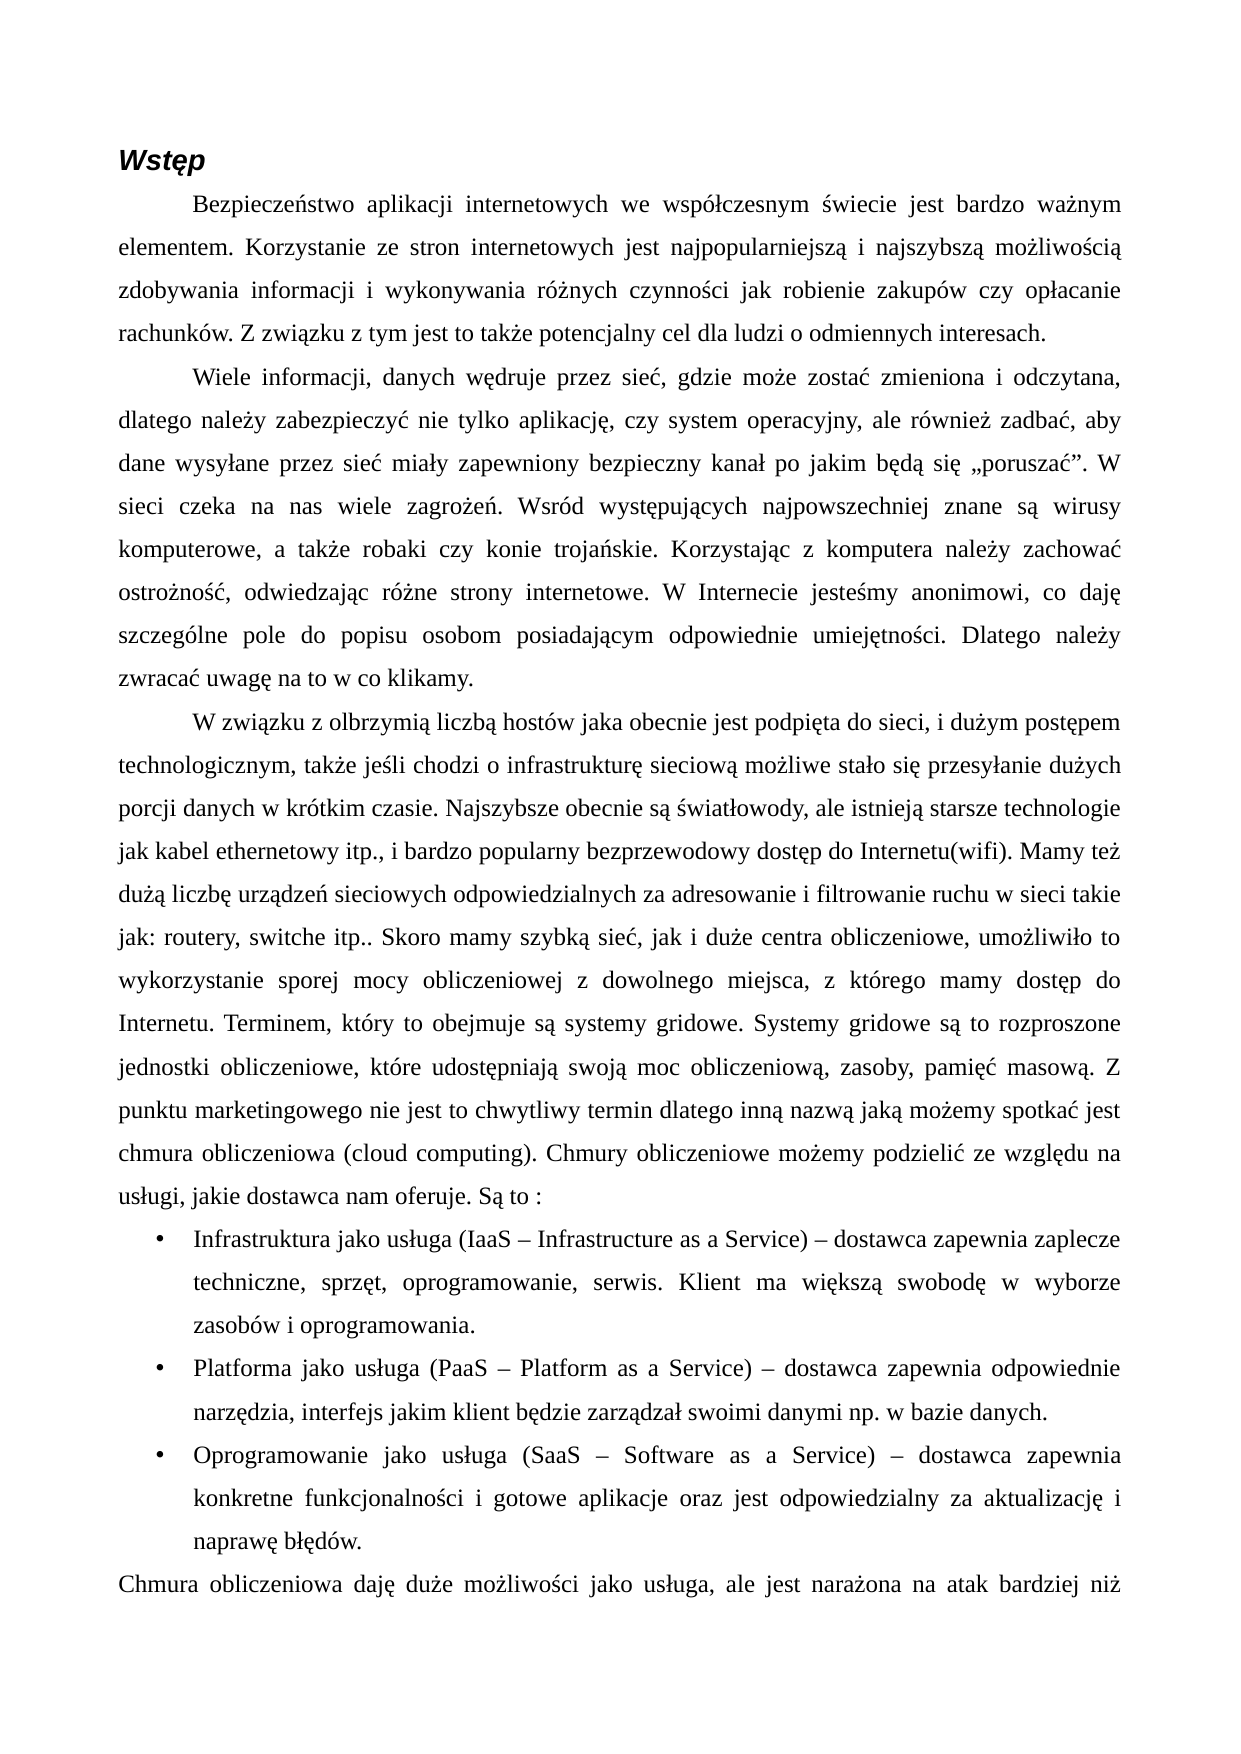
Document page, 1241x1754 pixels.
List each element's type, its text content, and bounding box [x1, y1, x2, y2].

text W związku z olbrzymią liczbą hostów jaka obecnie jest podpięta do sieci, i dużym postępem technologicznym, także jeśli chodzi o infrastrukturę sieciową możliwe stało się przesyłanie dużych porcji danych w krótkim czasie. Najszybsze obecnie są światłowody, ale istnieją starsze technologie jak kabel ethernetowy itp., i bardzo popularny bezprzewodowy dostęp do Internetu(wifi). Mamy też dużą liczbę urządzeń sieciowych odpowiedzialnych za adresowanie i filtrowanie ruchu w sieci takie jak: routery, switche itp.. Skoro mamy szybką sieć, jak i duże centra obliczeniowe, umożliwiło to wykorzystanie sporej mocy obliczeniowej z dowolnego miejsca, z którego mamy dostęp do Internetu. Terminem, który to obejmuje są systemy gridowe. Systemy gridowe są to rozproszone jednostki obliczeniowe, które udostępniają swoją moc obliczeniową, zasoby, pamięć masową. Z punktu marketingowego nie jest to chwytliwy termin dlatego inną nazwą jaką możemy spotkać jest chmura obliczeniowa (cloud computing). Chmury obliczeniowe możemy podzielić ze względu na usługi, jakie dostawca nam oferuje. Są to : [118, 707, 1122, 1210]
list Infrastruktura jako usługa (IaaS – Infrastructure as a Service) – dostawca zapewnia zaplecze techniczne, sprzęt, oprogramowanie, serwis. Klient ma większą swobodę w wyborze zasobów i oprogramowania. [156, 1224, 1122, 1339]
text Chmura obliczeniowa daję duże możliwości jako usługa, ale jest narażona na atak bardziej niż [118, 1569, 1122, 1598]
subtitle Wstęp [118, 143, 1122, 177]
list Oprogramowanie jako usługa (SaaS – Software as a Service) – dostawca zapewnia konkretne funkcjonalności i gotowe aplikacje oraz jest odpowiedzialny za aktualizację i naprawę błędów. [156, 1440, 1122, 1555]
text Bezpieczeństwo aplikacji internetowych we współczesnym świecie jest bardzo ważnym elementem. Korzystanie ze stron internetowych jest najpopularniejszą i najszybszą możliwością zdobywania informacji i wykonywania różnych czynności jak robienie zakupów czy opłacanie rachunków. Z związku z tym jest to także potencjalny cel dla ludzi o odmiennych interesach. [118, 189, 1122, 347]
text Wiele informacji, danych wędruje przez sieć, gdzie może zostać zmieniona i odczytana, dlatego należy zabezpieczyć nie tylko aplikację, czy system operacyjny, ale również zadbać, aby dane wysyłane przez sieć miały zapewniony bezpieczny kanał po jakim będą się „poruszać”. W sieci czeka na nas wiele zagrożeń. Wsród występujących najpowszechniej znane są wirusy komputerowe, a także robaki czy konie trojańskie. Korzystając z komputera należy zachować ostrożność, odwiedzając różne strony internetowe. W Internecie jesteśmy anonimowi, co daję szczególne pole do popisu osobom posiadającym odpowiednie umiejętności. Dlatego należy zwracać uwagę na to w co klikamy. [118, 362, 1122, 692]
list Platforma jako usługa (PaaS – Platform as a Service) – dostawca zapewnia odpowiednie narzędzia, interfejs jakim klient będzie zarządzał swoimi danymi np. w bazie danych. [156, 1353, 1122, 1425]
